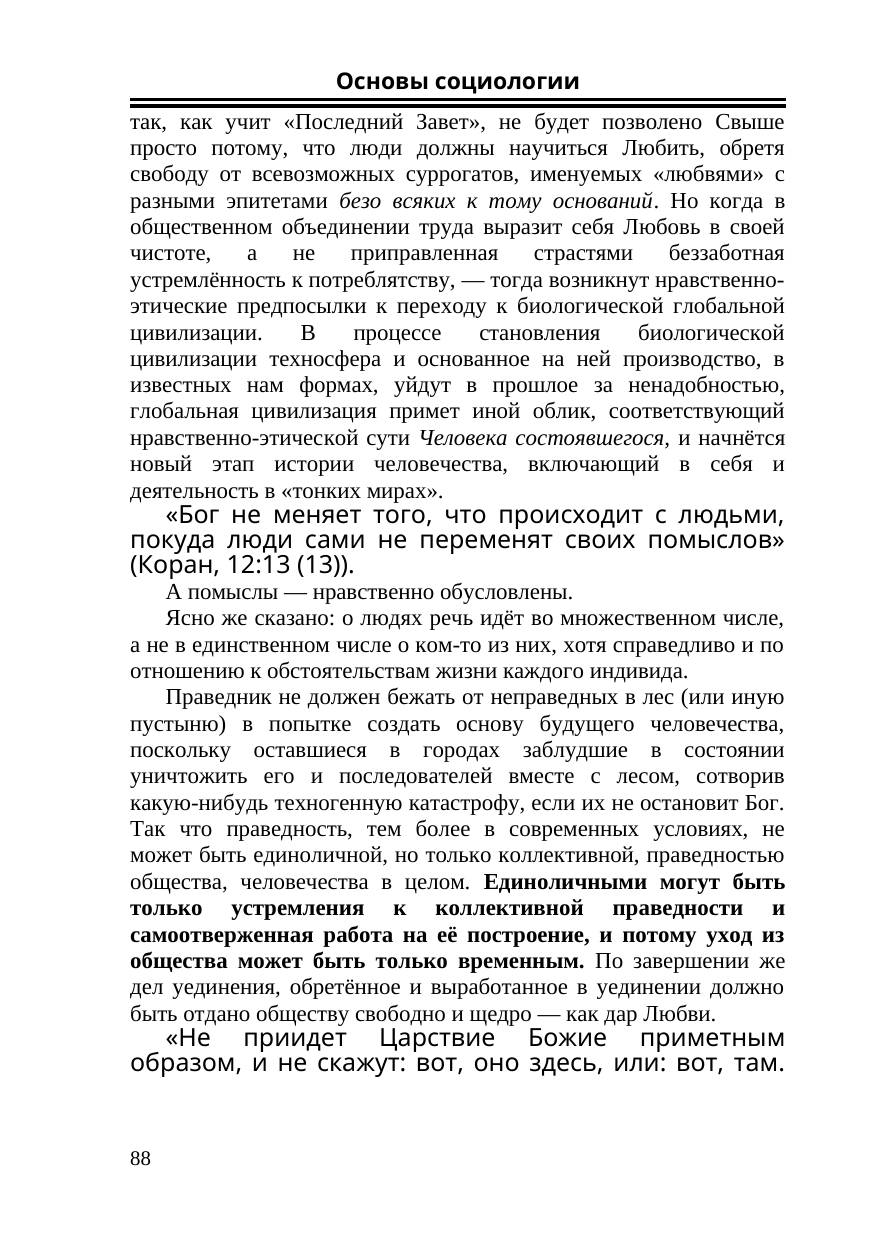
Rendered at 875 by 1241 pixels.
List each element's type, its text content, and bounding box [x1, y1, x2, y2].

text Праведник не должен бежать от неправедных в лес (или иную пустыню) в попытке создать основу будущего человечества, поскольку оставшиеся в городах заблудшие в состоянии уничтожить его и последователей вместе с лесом, сотворив какую-нибудь техногенную катастрофу, если их не остановит Бог. Так что праведность, тем более в современных условиях, не может быть единоличной, но только коллективной, праведностью общества, человечества в целом. Единоличными могут быть только устремления к коллективной праведности и самоотверженная работа на её построение, и потому уход из общества может быть только временным. По завершении же дел уединения, обретённое и выработанное в уединении должно быть отдано обществу свободно и щедро — как дар Любви. [130, 683, 786, 1026]
text А помыслы — нравственно обусловлены. [130, 578, 786, 604]
text Ясно же сказано: о людях речь идёт во множественном числе, а не в единственном числе о ком-то из них, хотя справедливо и по отношению к обстоятельствам жизни каждого индивида. [130, 604, 786, 683]
text «Бог не меняет того, что происходит с людьми, покуда люди сами не переменят своих помыслов» (Коран, 12:13 (13)). [130, 503, 786, 578]
text так, как учит «Последний Завет», не будет позволено Свыше просто потому, что люди должны научиться Любить, обретя свободу от всевозможных суррогатов, именуемых «любвями» с разными эпитетами безо всяких к тому оснований. Но когда в общественном объединении труда выразит себя Любовь в своей чистоте, а не приправленная страстями беззаботная устремлённость к потреблятству, — тогда возникнут нравственно-эти­чес­кие предпосылки к переходу к биологической глобальной цивилизации. В процессе становления биологической цивилизации техносфера и основанное на ней производство, в известных нам формах, уйдут в прошлое за ненадобностью, глобальная цивилизация примет иной облик, соответствующий нравственно-этичес­кой сути Человека состоявшегося, и начнётся новый этап истории человечества, включающий в себя и деятельность в «тонких мирах». [130, 108, 786, 503]
text «Не приидет Царствие Божие приметным образом, и не скажут: вот, оно здесь, или: вот, там. [130, 1026, 786, 1076]
